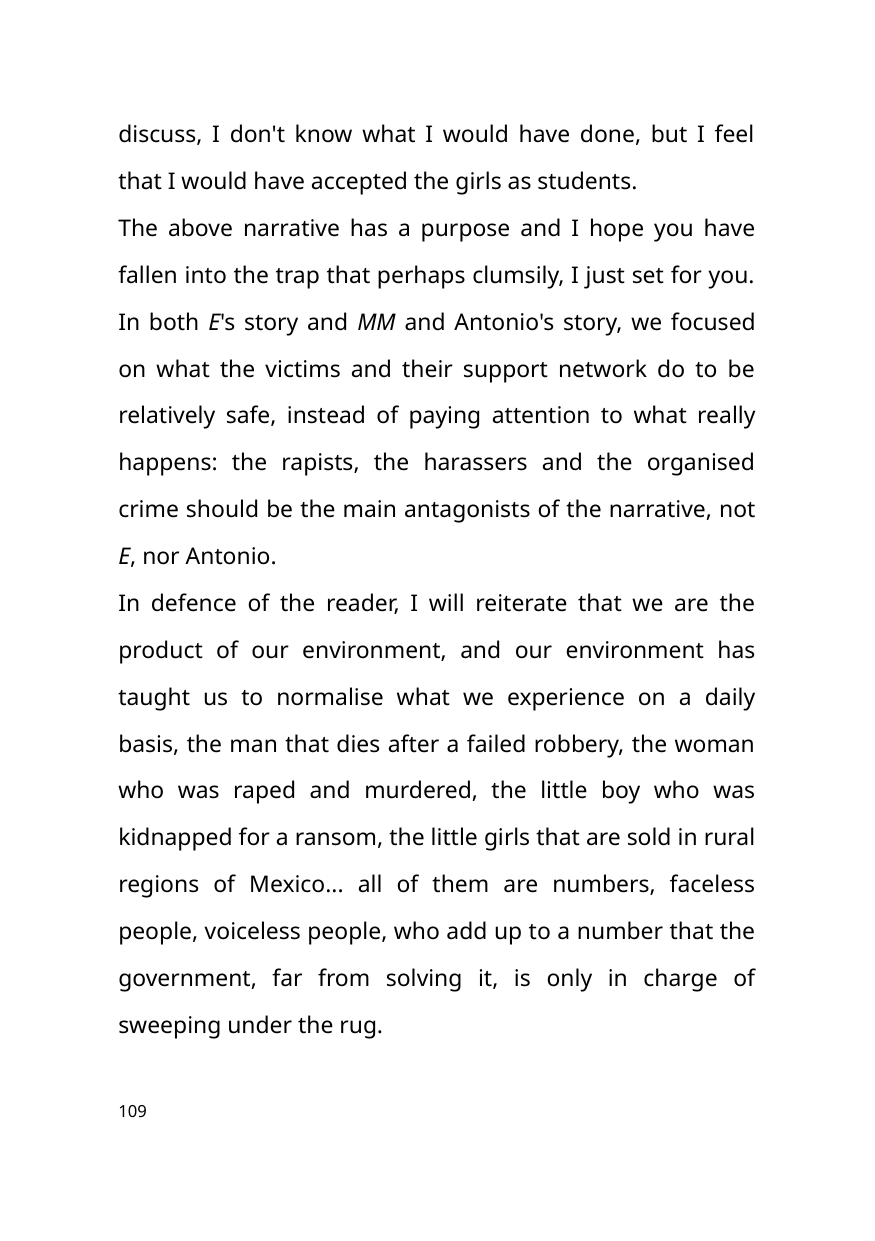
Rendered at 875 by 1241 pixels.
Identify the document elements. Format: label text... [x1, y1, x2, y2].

text The above narrative has a purpose and I hope you have fallen into the trap that perhaps clumsily, I just set for you. In both E's story and MM and Antonio's story, we focused on what the victims and their support network do to be relatively safe, instead of paying attention to what really happens: the rapists, the harassers and the organised crime should be the main antagonists of the narrative, not E, nor Antonio. [118, 212, 756, 571]
text In defence of the reader, I will reiterate that we are the product of our environment, and our environment has taught us to normalise what we experience on a daily basis, the man that dies after a failed robbery, the woman who was raped and murdered, the little boy who was kidnapped for a ransom, the little girls that are sold in rural regions of Mexico... all of them are numbers, faceless people, voiceless people, who add up to a number that the government, far from solving it, is only in charge of sweeping under the rug. [118, 587, 756, 1040]
text discuss, I don't know what I would have done, but I feel that I would have accepted the girls as students. [118, 118, 756, 196]
